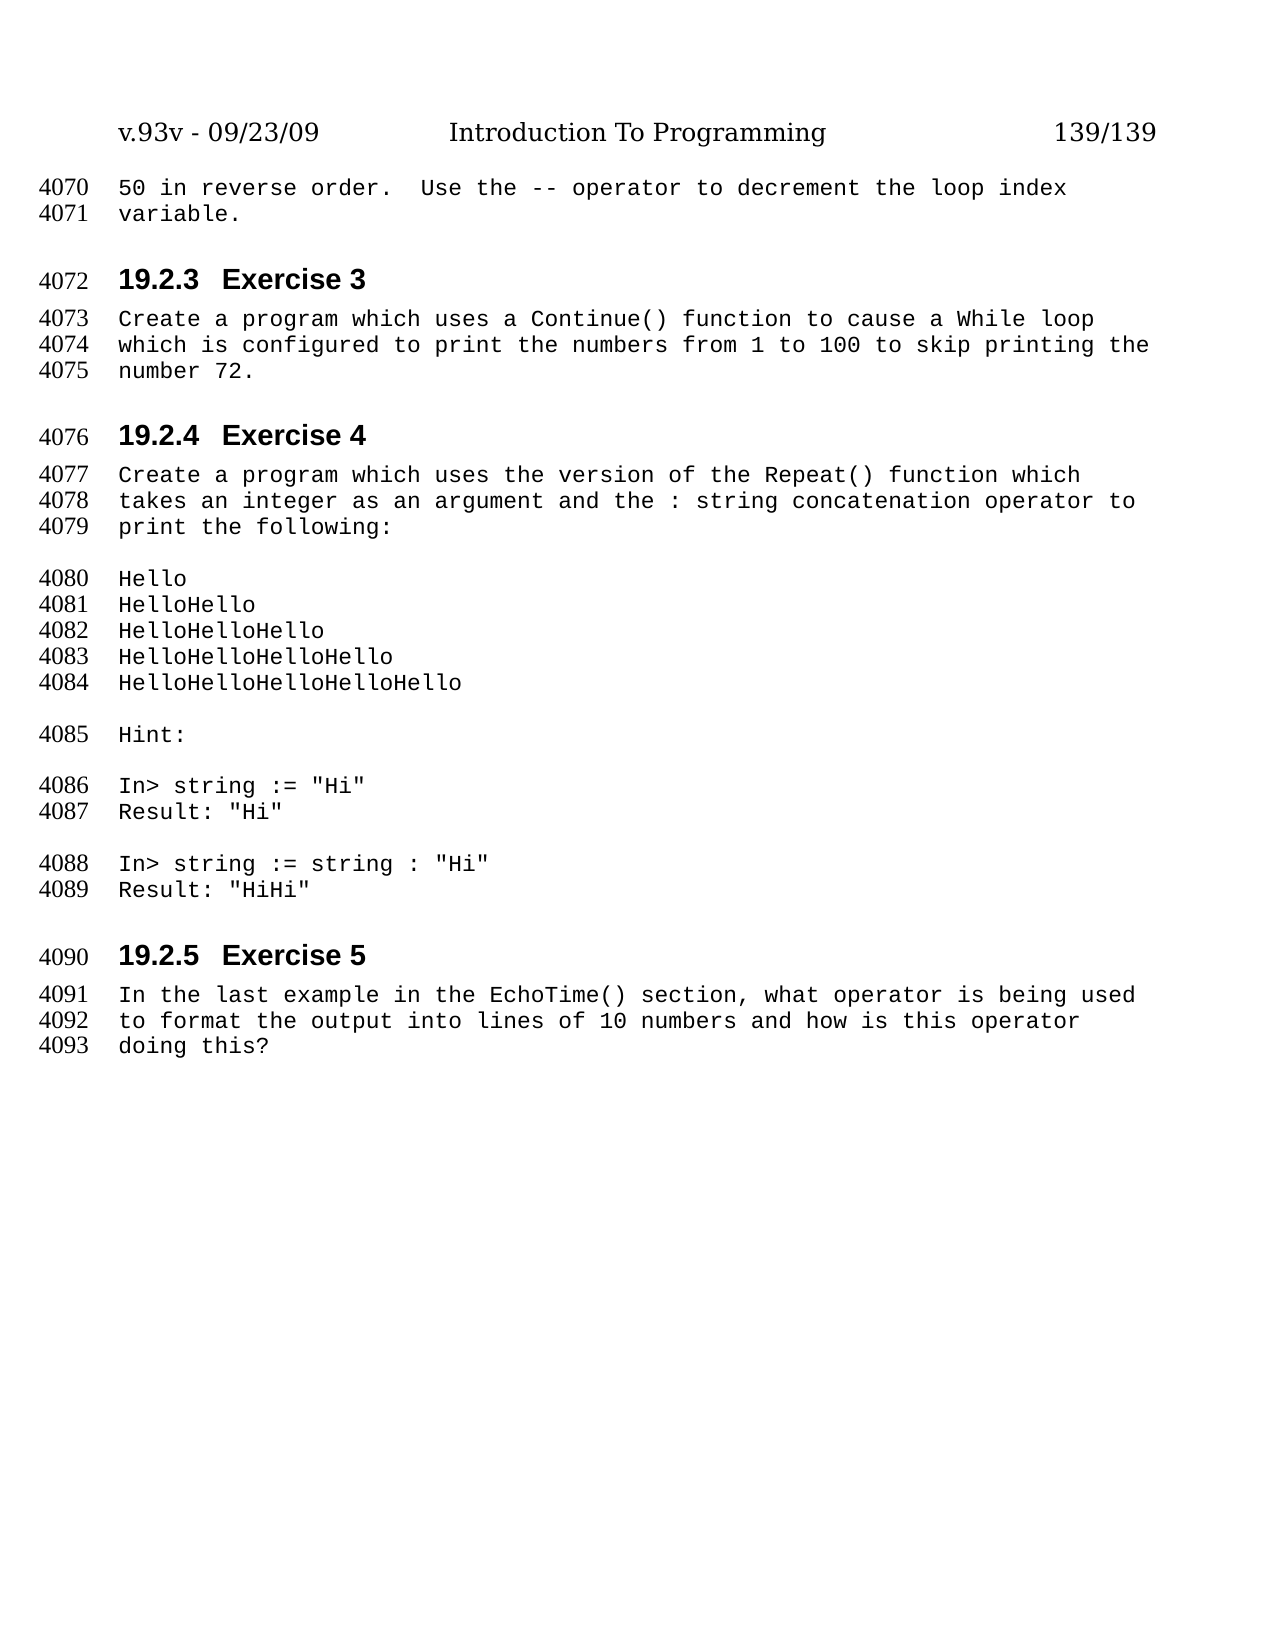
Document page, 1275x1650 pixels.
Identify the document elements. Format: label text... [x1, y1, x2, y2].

text HelloHelloHelloHello [118, 645, 1157, 671]
text 50 in reverse order. Use the -- operator to decrement the loop index variable. [118, 177, 1157, 229]
text Create a program which uses the version of the Repeat() function which takes an integer as an argument and the : string concatenation operator to print the following: [118, 463, 1157, 541]
text In the last example in the EchoTime() section, what operator is being used to format the output into lines of 10 numbers and how is this operator doing this? [118, 983, 1157, 1061]
text Result: "Hi" [118, 801, 1157, 827]
text In> string := "Hi" [118, 775, 1157, 801]
text HelloHelloHello [118, 619, 1157, 645]
subtitle Exercise 4 [118, 418, 1157, 452]
text Result: "HiHi" [118, 878, 1157, 904]
text HelloHello [118, 593, 1157, 619]
subtitle Exercise 3 [118, 262, 1157, 295]
text Create a program which uses a Continue() function to cause a While loop which is configured to print the numbers from 1 to 100 to skip printing the number 72. [118, 307, 1157, 385]
text Hello [118, 567, 1157, 593]
subtitle Exercise 5 [118, 937, 1157, 971]
text In> string := string : "Hi" [118, 853, 1157, 878]
text HelloHelloHelloHelloHello [118, 671, 1157, 697]
text Hint: [118, 723, 1157, 749]
